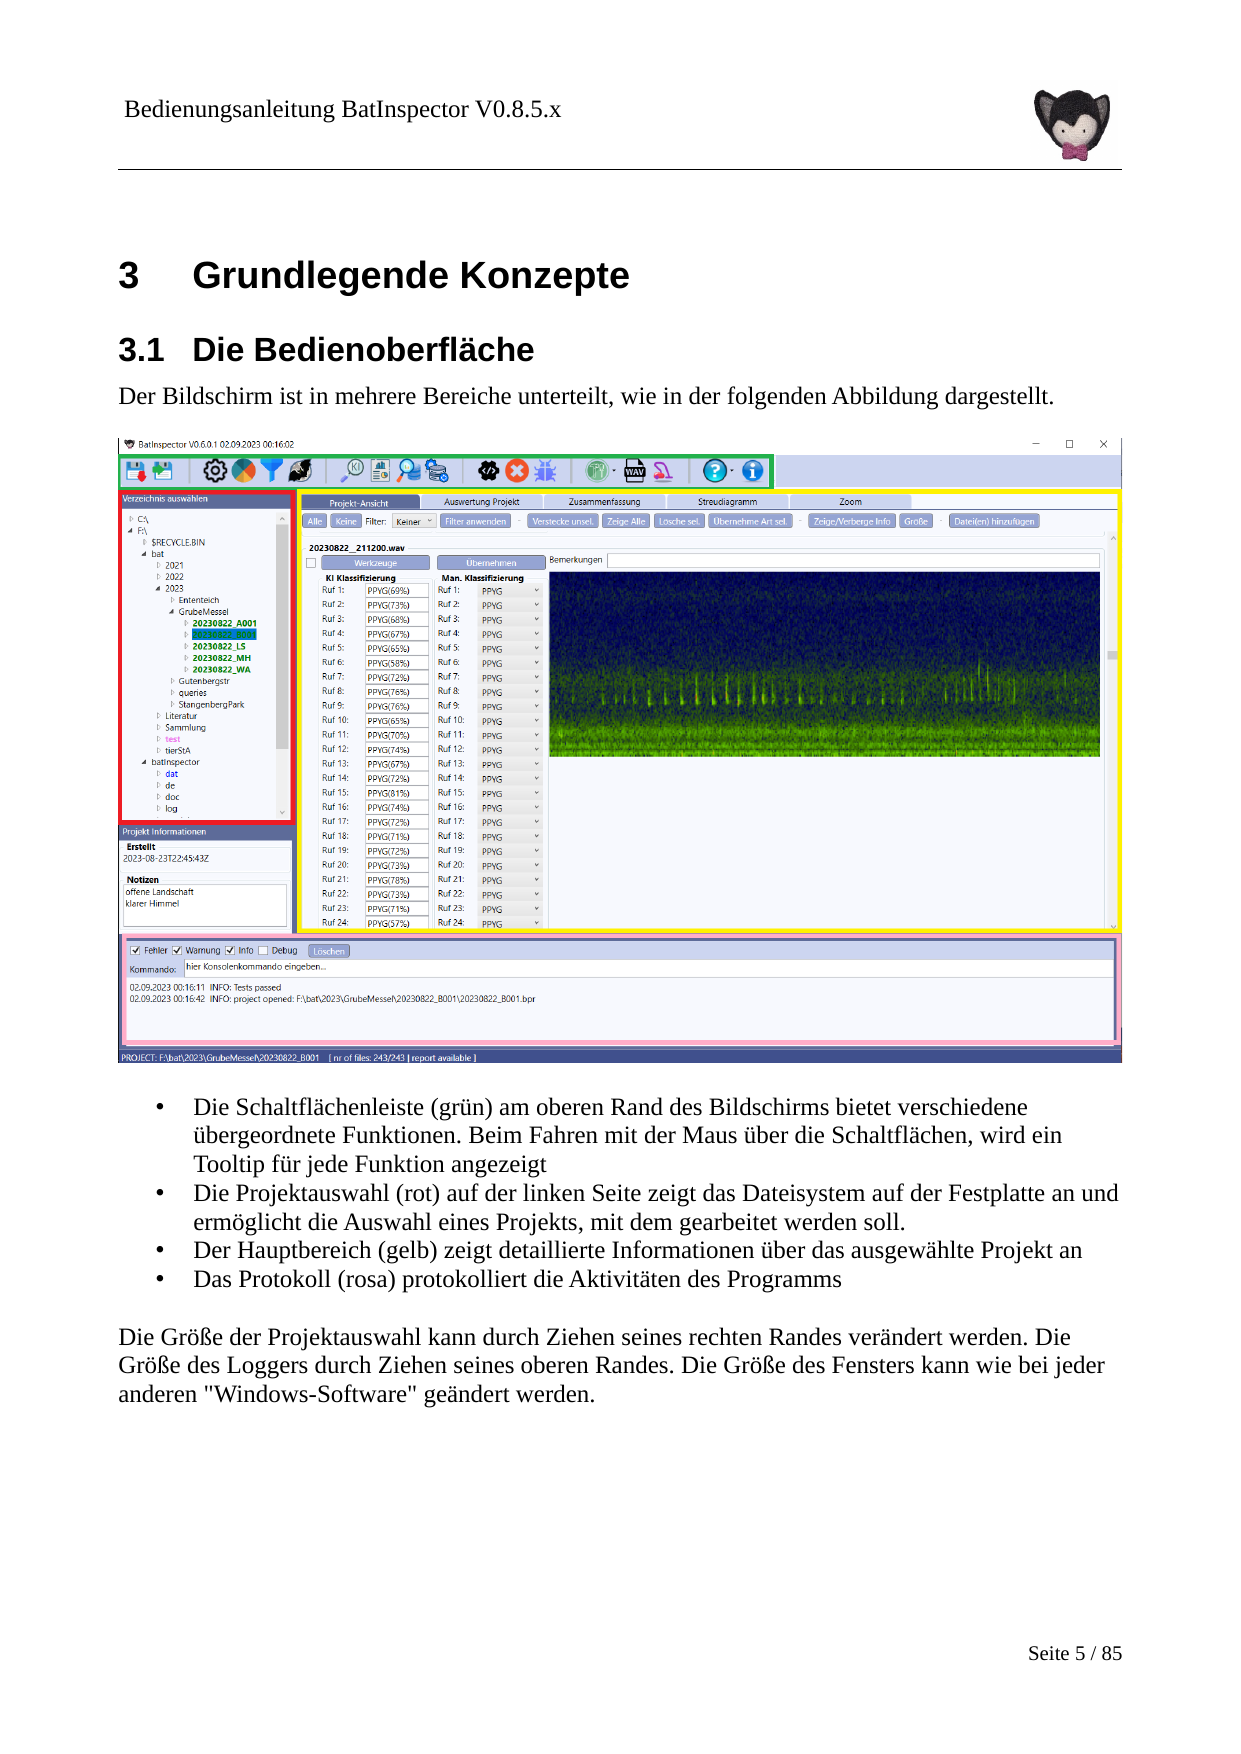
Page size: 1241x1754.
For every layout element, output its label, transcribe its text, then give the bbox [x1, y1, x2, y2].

text Der Bildschirm ist in mehrere Bereiche unterteilt, wie in der folgenden Abbildung dargestellt. [118, 381, 1122, 410]
list Das Protokoll (rosa) protokolliert die Aktivitäten des Programms [156, 1264, 1122, 1293]
list Der Hauptbereich (gelb) zeigt detaillierte Informationen über das ausgewählte Projekt an [156, 1236, 1122, 1264]
subtitle Grundlegende Konzepte [118, 253, 1122, 297]
picture [1030, 80, 1119, 169]
list Die Schaltflächenleiste (grün) am oberen Rand des Bildschirms bietet verschiedene übergeordnete Funktionen. Beim Fahren mit der Maus über die Schaltflächen, wird ein Tooltip für jede Funktion angezeigt [156, 1092, 1122, 1178]
list Die Projektauswahl (rot) auf der linken Seite zeigt das Dateisystem auf der Festplatte an und ermöglicht die Auswahl eines Projekts, mit dem gearbeitet werden soll. [156, 1178, 1122, 1236]
subtitle Die Bedienoberfläche [118, 330, 1122, 369]
text Die Größe der Projektauswahl kann durch Ziehen seines rechten Randes verändert werden. Die Größe des Loggers durch Ziehen seines oberen Randes. Die Größe des Fensters kann wie bei jeder anderen "Windows-Software" geändert werden. [118, 1322, 1122, 1408]
picture [118, 438, 1123, 1063]
